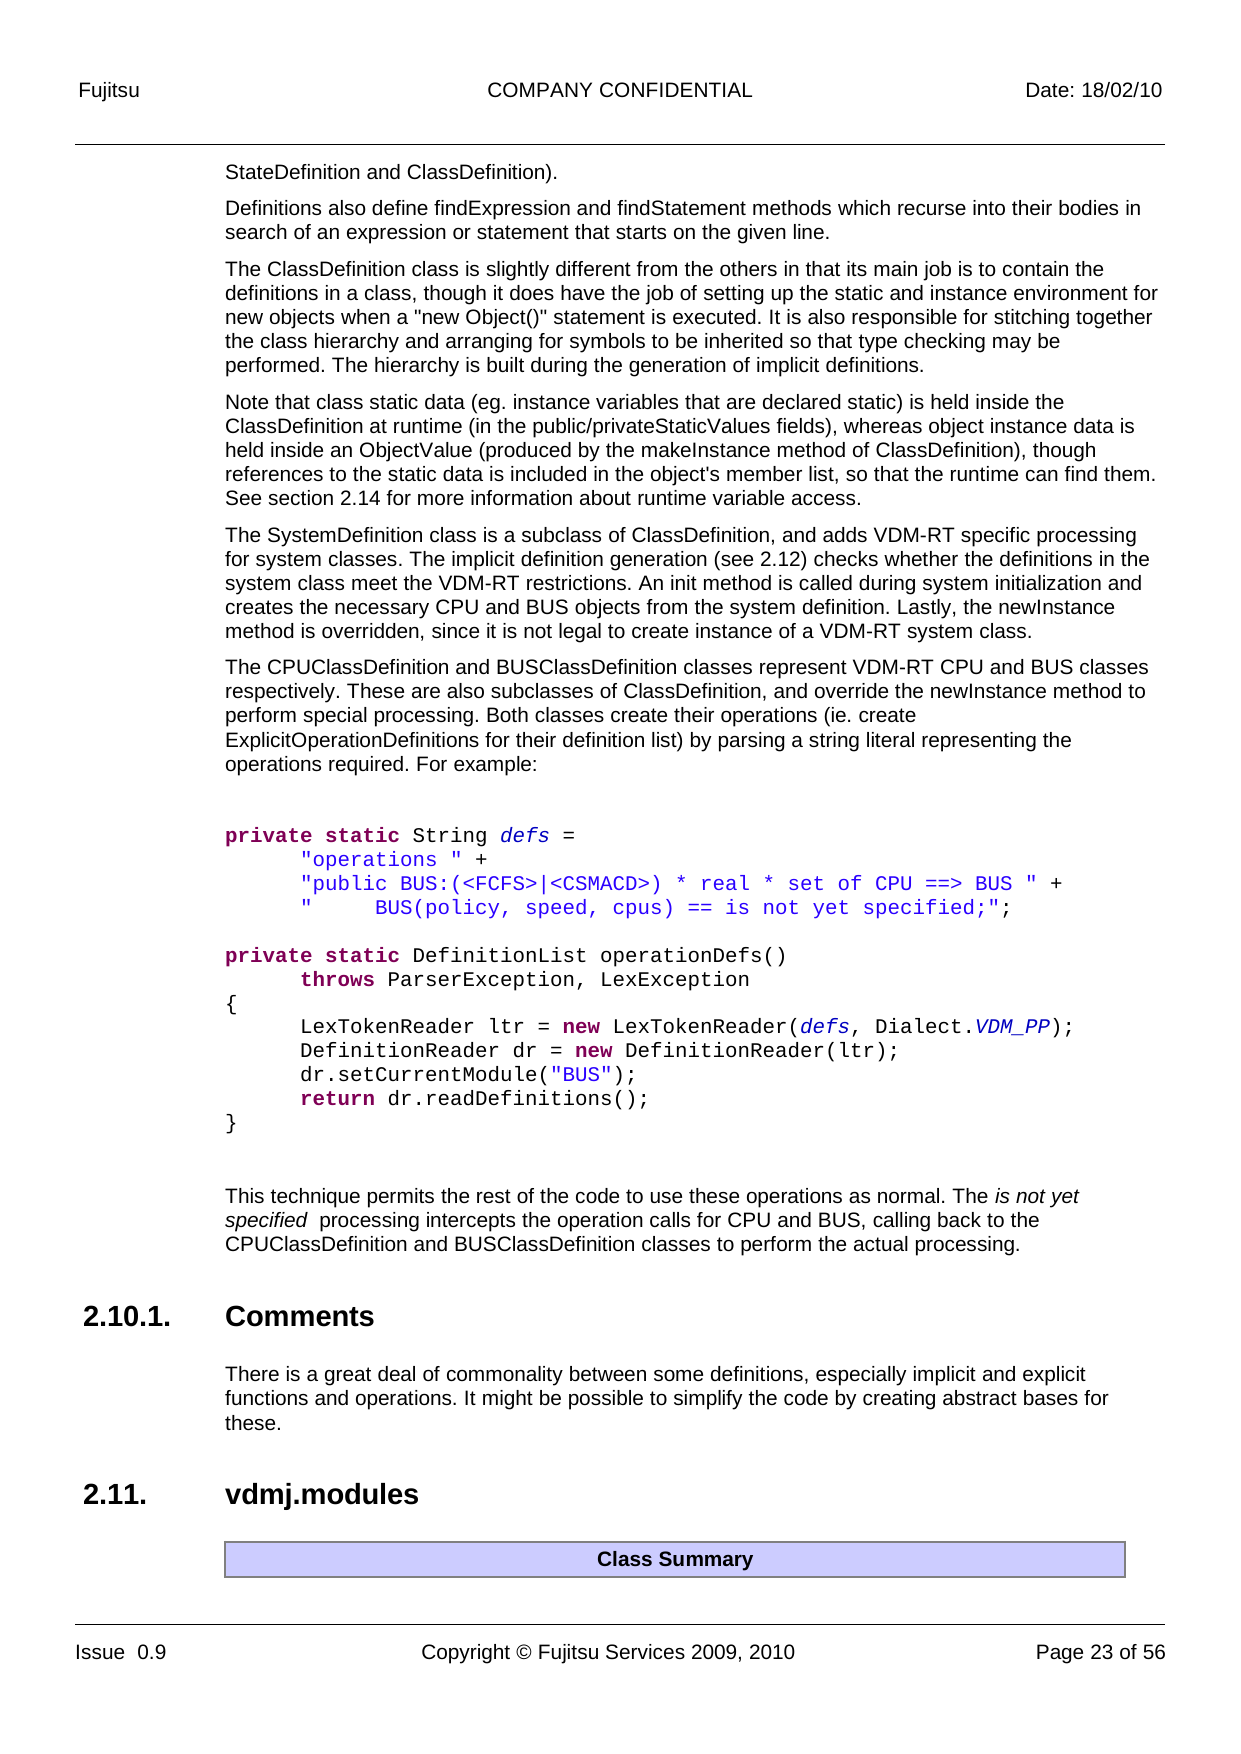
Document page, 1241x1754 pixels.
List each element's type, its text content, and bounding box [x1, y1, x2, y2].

text "public BUS:(<FCFS>|<CSMACD>) * real * set of CPU ==> BUS " + [225, 873, 1165, 897]
text throws ParserException, LexException [225, 968, 1165, 992]
text private static DefinitionList operationDefs() [225, 944, 1165, 968]
text " BUS(policy, speed, cpus) == is not yet specified;"; [225, 897, 1165, 921]
text dr.setCurrentModule("BUS"); [225, 1064, 1165, 1088]
text private static String defs = [225, 825, 1165, 849]
text This technique permits the rest of the code to use these operations as normal. The is not yet specified processing intercepts the operation calls for CPU and BUS, calling back to the CPUClassDefinition and BUSClassDefinition classes to perform the actual processing. [225, 1184, 1165, 1256]
text return dr.readDefinitions(); [225, 1088, 1165, 1112]
text LexTokenReader ltr = new LexTokenReader(defs, Dialect.VDM_PP); [225, 1016, 1165, 1040]
text "operations " + [225, 849, 1165, 873]
subtitle vdmj.modules [75, 1477, 1165, 1511]
subtitle Comments [75, 1299, 1165, 1332]
text { [225, 992, 1165, 1016]
text The ClassDefinition class is slightly different from the others in that its main job is to contain the definitions in a class, though it does have the job of setting up the static and instance environment for new objects when a "new Object()" statement is executed. It is also responsible for stitching together the class hierarchy and arranging for symbols to be inherited so that type checking may be performed. The hierarchy is built during the generation of implicit definitions. [225, 257, 1165, 377]
text There is a great deal of commonality between some definitions, especially implicit and explicit functions and operations. It might be possible to simplify the code by creating abstract bases for these. [225, 1362, 1165, 1434]
text } [225, 1112, 1165, 1136]
text Definitions also define findExpression and findStatement methods which recurse into their bodies in search of an expression or statement that starts on the given line. [225, 196, 1165, 244]
text The SystemDefinition class is a subclass of ClassDefinition, and adds VDM-RT specific processing for system classes. The implicit definition generation (see 2.12) checks whether the definitions in the system class meet the VDM-RT restrictions. An init method is called during system initialization and creates the necessary CPU and BUS objects from the system definition. Lastly, the newInstance method is overridden, since it is not legal to create instance of a VDM-RT system class. [225, 522, 1165, 643]
text Note that class static data (eg. instance variables that are declared static) is held inside the ClassDefinition at runtime (in the public/privateStaticValues fields), whereas object instance data is held inside an ObjectValue (produced by the makeInstance method of ClassDefinition), though references to the static data is included in the object's member list, so that the runtime can find them. See section 2.14 for more information about runtime variable access. [225, 390, 1165, 510]
text The CPUClassDefinition and BUSClassDefinition classes represent VDM-RT CPU and BUS classes respectively. These are also subclasses of ClassDefinition, and override the newInstance method to perform special processing. Both classes create their operations (ie. create ExplicitOperationDefinitions for their definition list) by parsing a string literal representing the operations required. For example: [225, 655, 1165, 776]
text DefinitionReader dr = new DefinitionReader(ltr); [225, 1040, 1165, 1064]
text StateDefinition and ClassDefinition). [225, 160, 1165, 184]
table_header Class Summary [226, 1543, 1124, 1576]
